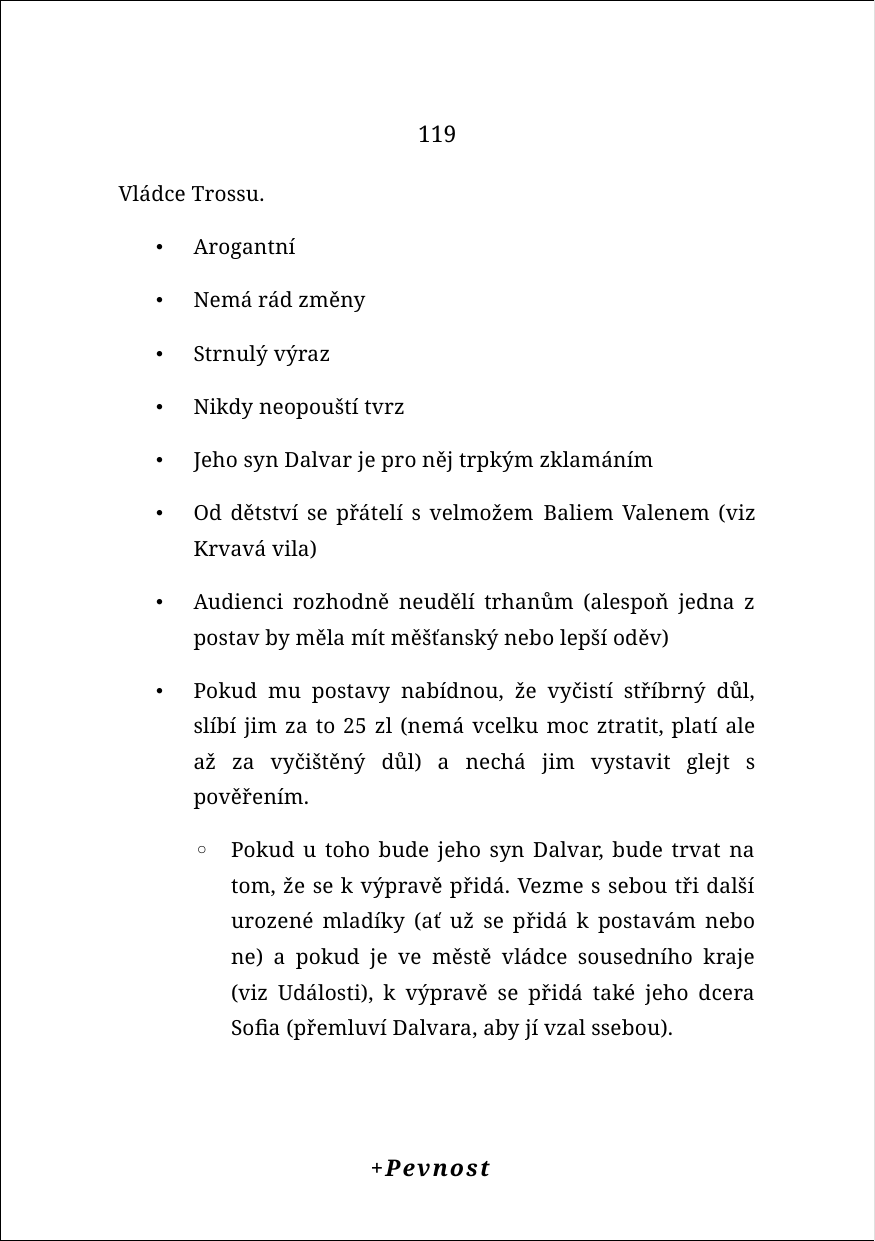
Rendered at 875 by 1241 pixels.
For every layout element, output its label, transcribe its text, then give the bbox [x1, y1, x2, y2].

list Pokud mu postavy nabídnou, že vyčistí stříbrný důl, slíbí jim za to 25 zl (nemá vcelku moc ztratit, platí ale až za vyčištěný důl) a nechá jim vystavit glejt s pověřením. [156, 676, 756, 811]
list Strnulý výraz [156, 339, 756, 367]
list Nemá rád změny [156, 285, 756, 314]
list Audienci rozhodně neudělí trhanům (alespoň jedna z postav by měla mít měšťanský nebo lepší oděv) [156, 587, 756, 651]
list Pokud u toho bude jeho syn Dalvar, bude trvat na tom, že se k výpravě přidá. Vezme s sebou tři další urozené mladíky (ať už se přidá k postavám nebo ne) a pokud je ve městě vládce sousedního kraje (viz Události), k výpravě se přidá také jeho dcera Sofia (přemluví Dalvara, aby jí vzal ssebou). [193, 836, 756, 1042]
list Jeho syn Dalvar je pro něj trpkým zklamáním [156, 445, 756, 473]
list Od dětství se přátelí s velmožem Baliem Valenem (viz Krvavá vila) [156, 498, 756, 562]
text Vládce Trossu. [118, 179, 756, 207]
list Arogantní [156, 232, 756, 261]
list Nikdy neopouští tvrz [156, 392, 756, 420]
